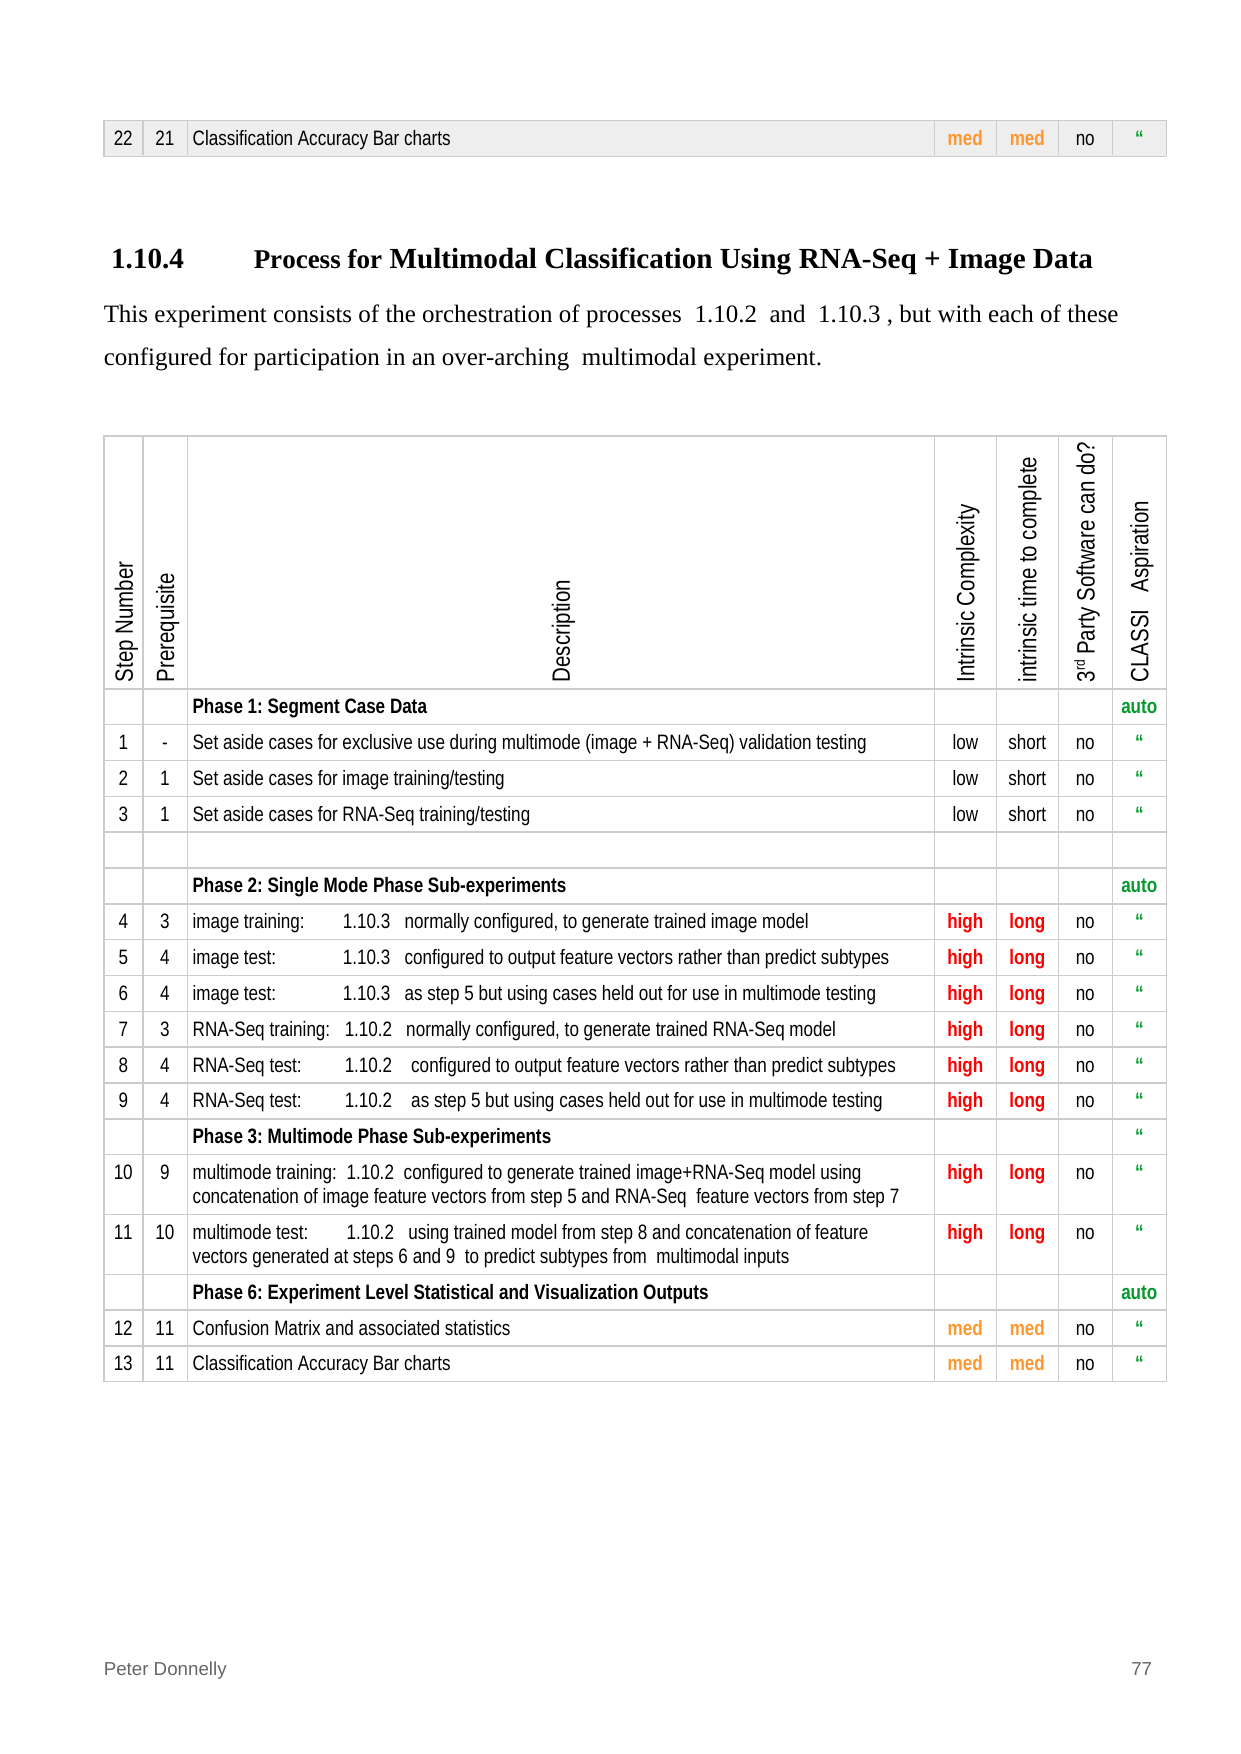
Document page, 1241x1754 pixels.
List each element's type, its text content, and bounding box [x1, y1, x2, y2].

table_cell no [1059, 1311, 1112, 1345]
table_header 3rd Party Software can do? [1059, 437, 1112, 688]
table_cell Phase 1: Segment Case Data [188, 690, 934, 724]
table_cell long [997, 1155, 1058, 1214]
table_cell 10 [105, 1155, 142, 1214]
table_cell [997, 1120, 1058, 1154]
text This experiment consists of the orchestration of processes 1.10.2 and 1.10.3, but with each of these configured for participation in an over-arching multimodal experiment. [103, 299, 1146, 371]
table_cell “ [1113, 761, 1166, 796]
table_cell [144, 1275, 187, 1309]
table_cell RNA-Seq test: 1.10.2 as step 5 but using cases held out for use in multimode testing [188, 1084, 934, 1118]
table_cell [935, 1275, 996, 1309]
table_cell [105, 1120, 142, 1154]
table_cell “ [1113, 1215, 1166, 1273]
table_cell “ [1113, 940, 1166, 975]
table_cell 1 [144, 761, 187, 796]
table_cell [935, 690, 996, 724]
table_cell 4 [144, 1048, 187, 1082]
table_cell 8 [105, 1048, 142, 1082]
table_cell med [934, 121, 996, 156]
table_cell “ [1113, 1311, 1166, 1345]
table_cell 10 [144, 1215, 187, 1273]
table_cell no [1059, 797, 1112, 831]
table_cell no [1059, 1048, 1112, 1082]
table_cell [144, 833, 187, 867]
table_cell high [935, 1155, 996, 1214]
table_cell 1 [144, 797, 187, 831]
table_cell [1059, 1120, 1112, 1154]
table_cell [1113, 833, 1166, 867]
table_cell auto [1113, 1275, 1166, 1309]
table_cell - [144, 725, 187, 760]
table_cell “ [1113, 1347, 1166, 1381]
table_cell “ [1113, 905, 1166, 939]
table_cell 3 [105, 797, 142, 831]
table_header Step Number [105, 437, 142, 688]
table_cell [997, 1275, 1058, 1309]
table_cell “ [1112, 121, 1166, 156]
table_cell [997, 690, 1058, 724]
table_cell [935, 869, 996, 903]
table_cell RNA-Seq training: 1.10.2 normally configured, to generate trained RNA-Seq model [188, 1012, 934, 1046]
table_header Intrinsic Complexity [935, 437, 996, 688]
table_cell no [1059, 940, 1112, 975]
table_cell long [997, 1048, 1058, 1082]
table_cell no [1059, 976, 1112, 1011]
table_cell “ [1113, 797, 1166, 831]
table_cell high [935, 1084, 996, 1118]
table_cell Set aside cases for image training/testing [188, 761, 934, 796]
table_cell 4 [144, 940, 187, 975]
table_cell long [997, 940, 1058, 975]
table_cell [997, 869, 1058, 903]
table_cell med [935, 1311, 996, 1345]
table_cell Phase 2: Single Mode Phase Sub-experiments [188, 869, 934, 903]
table_cell long [997, 1215, 1058, 1273]
table_cell no [1059, 905, 1112, 939]
table_cell [1059, 690, 1112, 724]
table_cell auto [1113, 690, 1166, 724]
table_cell no [1059, 1155, 1112, 1214]
table_cell Confusion Matrix and associated statistics [188, 1311, 934, 1345]
table_cell [144, 690, 187, 724]
table_cell no [1058, 121, 1112, 156]
table_cell [935, 1120, 996, 1154]
table_cell [105, 869, 142, 903]
table_cell low [935, 725, 996, 760]
table_header Description [188, 437, 934, 688]
table_cell no [1059, 1084, 1112, 1118]
table_cell 11 [144, 1347, 187, 1381]
table_cell 11 [144, 1311, 187, 1345]
table_cell Phase 6: Experiment Level Statistical and Visualization Outputs [188, 1275, 934, 1309]
table_cell “ [1113, 1048, 1166, 1082]
table_cell 4 [144, 976, 187, 1011]
table_cell RNA-Seq test: 1.10.2 configured to output feature vectors rather than predict subtypes [188, 1048, 934, 1082]
table_cell “ [1113, 725, 1166, 760]
table_cell 13 [105, 1347, 142, 1381]
subtitle Process for Multimodal Classification Using RNA-Seq + Image Data [103, 242, 1146, 275]
table_cell Phase 3: Multimode Phase Sub-experiments [188, 1120, 934, 1154]
table_cell image test: 1.10.3 as step 5 but using cases held out for use in multimode testing [188, 976, 934, 1011]
table_cell 4 [105, 905, 142, 939]
table_cell multimode training: 1.10.2 configured to generate trained image+RNA-Seq model using concatenation of image feature vectors from step 5 and RNA-Seq feature vectors from step 7 [188, 1155, 934, 1214]
table_cell [935, 833, 996, 867]
table_cell med [996, 121, 1058, 156]
table_cell Set aside cases for exclusive use during multimode (image + RNA-Seq) validation testing [188, 725, 934, 760]
table_cell 5 [105, 940, 142, 975]
table_cell [1059, 1275, 1112, 1309]
table_cell Classification Accuracy Bar charts [187, 121, 934, 156]
table_cell 9 [105, 1084, 142, 1118]
table_cell image test: 1.10.3 configured to output feature vectors rather than predict subtypes [188, 940, 934, 975]
table_cell [997, 833, 1058, 867]
table_cell [105, 833, 142, 867]
table_header intrinsic time to complete [997, 437, 1058, 688]
table_cell “ [1113, 1084, 1166, 1118]
table_cell auto [1113, 869, 1166, 903]
table_cell “ [1113, 1155, 1166, 1214]
table_cell short [997, 797, 1058, 831]
table_cell 1 [105, 725, 142, 760]
table_cell long [997, 905, 1058, 939]
table_cell long [997, 1012, 1058, 1046]
table_cell [105, 1275, 142, 1309]
table_cell [105, 690, 142, 724]
table_cell 6 [105, 976, 142, 1011]
table_cell “ [1113, 1012, 1166, 1046]
table_cell low [935, 797, 996, 831]
table_cell Classification Accuracy Bar charts [188, 1347, 934, 1381]
table_cell no [1059, 761, 1112, 796]
table_cell med [935, 1347, 996, 1381]
table_cell no [1059, 725, 1112, 760]
table_cell med [997, 1311, 1058, 1345]
table_cell “ [1113, 1120, 1166, 1154]
table_cell Set aside cases for RNA-Seq training/testing [188, 797, 934, 831]
table_cell no [1059, 1215, 1112, 1273]
table_cell “ [1113, 976, 1166, 1011]
table_cell 2 [105, 761, 142, 796]
table_cell med [997, 1347, 1058, 1381]
table_cell no [1059, 1012, 1112, 1046]
table_cell multimode test: 1.10.2 using trained model from step 8 and concatenation of feature vectors generated at steps 6 and 9 to predict subtypes from multimodal inputs [188, 1215, 934, 1273]
table_header CLASSI Aspiration [1113, 437, 1166, 688]
table_cell [1059, 869, 1112, 903]
table_cell short [997, 761, 1058, 796]
table_cell image training: 1.10.3 normally configured, to generate trained image model [188, 905, 934, 939]
table_cell high [935, 1048, 996, 1082]
table_cell long [997, 1084, 1058, 1118]
table_cell low [935, 761, 996, 796]
table_cell 11 [105, 1215, 142, 1273]
table_cell [188, 833, 934, 867]
table_cell high [935, 976, 996, 1011]
table_cell 21 [143, 121, 187, 156]
table_cell 12 [105, 1311, 142, 1345]
table_cell high [935, 905, 996, 939]
table_cell high [935, 1215, 996, 1273]
table_cell [1059, 833, 1112, 867]
table_cell no [1059, 1347, 1112, 1381]
table_cell high [935, 1012, 996, 1046]
table_cell [144, 869, 187, 903]
table_cell short [997, 725, 1058, 760]
table_cell long [997, 976, 1058, 1011]
table_cell 3 [144, 1012, 187, 1046]
table_cell high [935, 940, 996, 975]
table_cell 9 [144, 1155, 187, 1214]
table_cell 3 [144, 905, 187, 939]
table_header Prerequisite [144, 437, 187, 688]
table_cell 22 [105, 121, 143, 156]
table_cell 4 [144, 1084, 187, 1118]
table_cell 7 [105, 1012, 142, 1046]
table_cell [144, 1120, 187, 1154]
